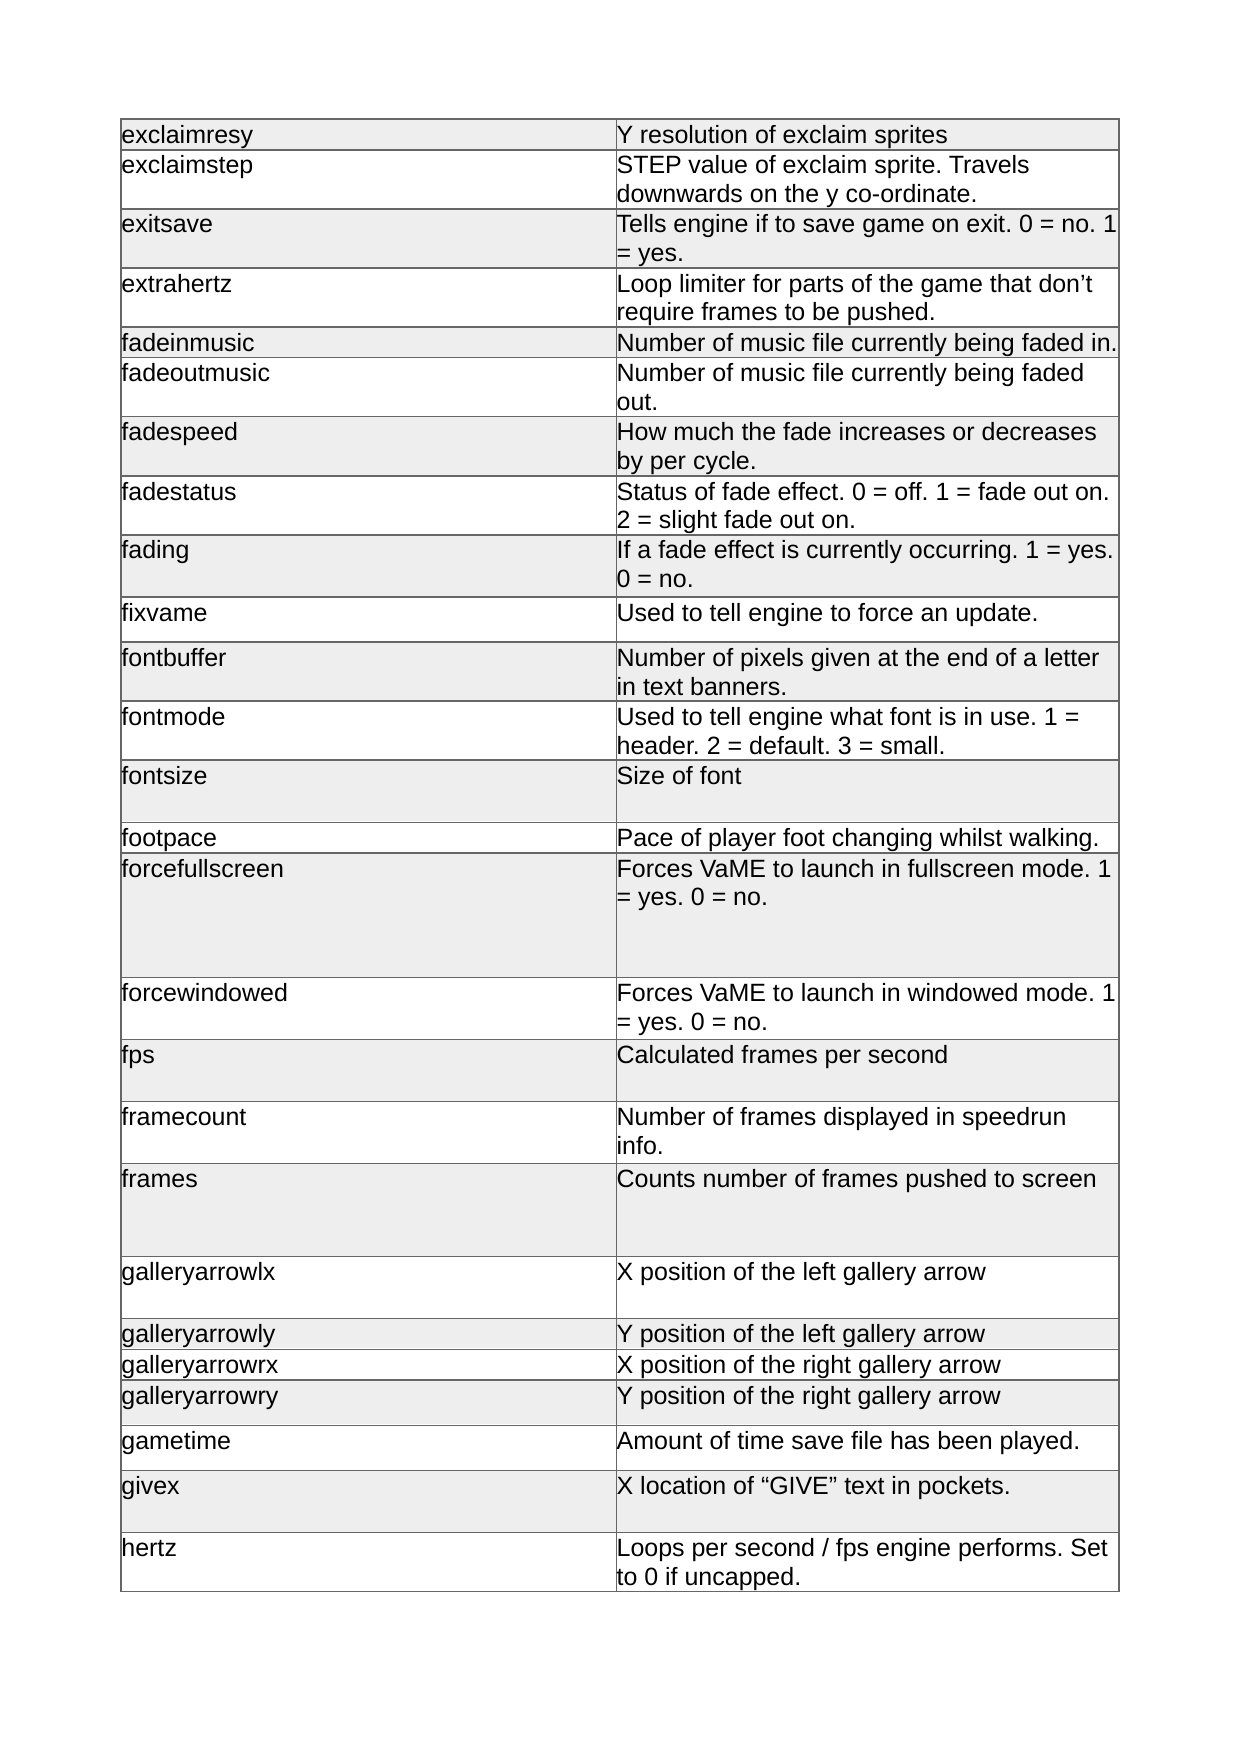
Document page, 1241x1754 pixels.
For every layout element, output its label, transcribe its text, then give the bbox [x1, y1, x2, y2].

table_cell Y position of the left gallery arrow [617, 1319, 1118, 1348]
table_cell givex [122, 1471, 616, 1532]
table_cell fadestatus [122, 477, 616, 534]
table_cell Forces VaME to launch in windowed mode. 1 = yes. 0 = no. [617, 978, 1118, 1038]
table_cell frames [122, 1164, 616, 1256]
table_cell galleryarrowly [122, 1319, 616, 1348]
table_cell fps [122, 1040, 616, 1101]
table_cell Counts number of frames pushed to screen [617, 1164, 1118, 1256]
table_cell Loop limiter for parts of the game that don’t require frames to be pushed. [617, 269, 1118, 326]
table_cell hertz [122, 1533, 616, 1591]
table_cell forcewindowed [122, 978, 616, 1038]
table_cell gametime [122, 1426, 616, 1470]
table_cell Y resolution of exclaim sprites [617, 120, 1118, 149]
table_cell forcefullscreen [122, 854, 616, 977]
table_cell Amount of time save file has been played. [617, 1426, 1118, 1470]
table_cell Number of frames displayed in speedrun info. [617, 1102, 1118, 1162]
table_cell galleryarrowry [122, 1381, 616, 1424]
table_cell X position of the left gallery arrow [617, 1257, 1118, 1318]
table_cell fadeinmusic [122, 328, 616, 357]
table_cell exitsave [122, 210, 616, 267]
table_cell Size of font [617, 761, 1118, 821]
table_cell Calculated frames per second [617, 1040, 1118, 1101]
table_cell exclaimstep [122, 151, 616, 208]
table_cell Loops per second / fps engine performs. Set to 0 if uncapped. [617, 1533, 1118, 1591]
table_cell Number of pixels given at the end of a letter in text banners. [617, 643, 1118, 700]
table_cell X location of “GIVE” text in pockets. [617, 1471, 1118, 1532]
table_cell Number of music file currently being faded in. [617, 328, 1118, 357]
table_cell Pace of player foot changing whilst walking. [617, 823, 1118, 852]
table_cell galleryarrowrx [122, 1350, 616, 1379]
table_cell X position of the right gallery arrow [617, 1350, 1118, 1379]
table_cell extrahertz [122, 269, 616, 326]
table_cell fading [122, 536, 616, 596]
table_cell Used to tell engine what font is in use. 1 = header. 2 = default. 3 = small. [617, 702, 1118, 759]
table_cell fontmode [122, 702, 616, 759]
table_cell fadespeed [122, 417, 616, 475]
table_cell fixvame [122, 598, 616, 641]
table_cell fontsize [122, 761, 616, 821]
table_cell footpace [122, 823, 616, 852]
table_cell How much the fade increases or decreases by per cycle. [617, 417, 1118, 475]
table_cell galleryarrowlx [122, 1257, 616, 1318]
table_cell fadeoutmusic [122, 358, 616, 416]
table_cell Used to tell engine to force an update. [617, 598, 1118, 641]
table_cell If a fade effect is currently occurring. 1 = yes. 0 = no. [617, 536, 1118, 596]
table_cell STEP value of exclaim sprite. Travels downwards on the y co-ordinate. [617, 151, 1118, 208]
table_cell exclaimresy [122, 120, 616, 149]
table_cell framecount [122, 1102, 616, 1162]
table_cell Status of fade effect. 0 = off. 1 = fade out on. 2 = slight fade out on. [617, 477, 1118, 534]
table_cell Forces VaME to launch in fullscreen mode. 1 = yes. 0 = no. [617, 854, 1118, 977]
table_cell Y position of the right gallery arrow [617, 1381, 1118, 1424]
table_cell fontbuffer [122, 643, 616, 700]
table_cell Tells engine if to save game on exit. 0 = no. 1 = yes. [617, 210, 1118, 267]
table_cell Number of music file currently being faded out. [617, 358, 1118, 416]
